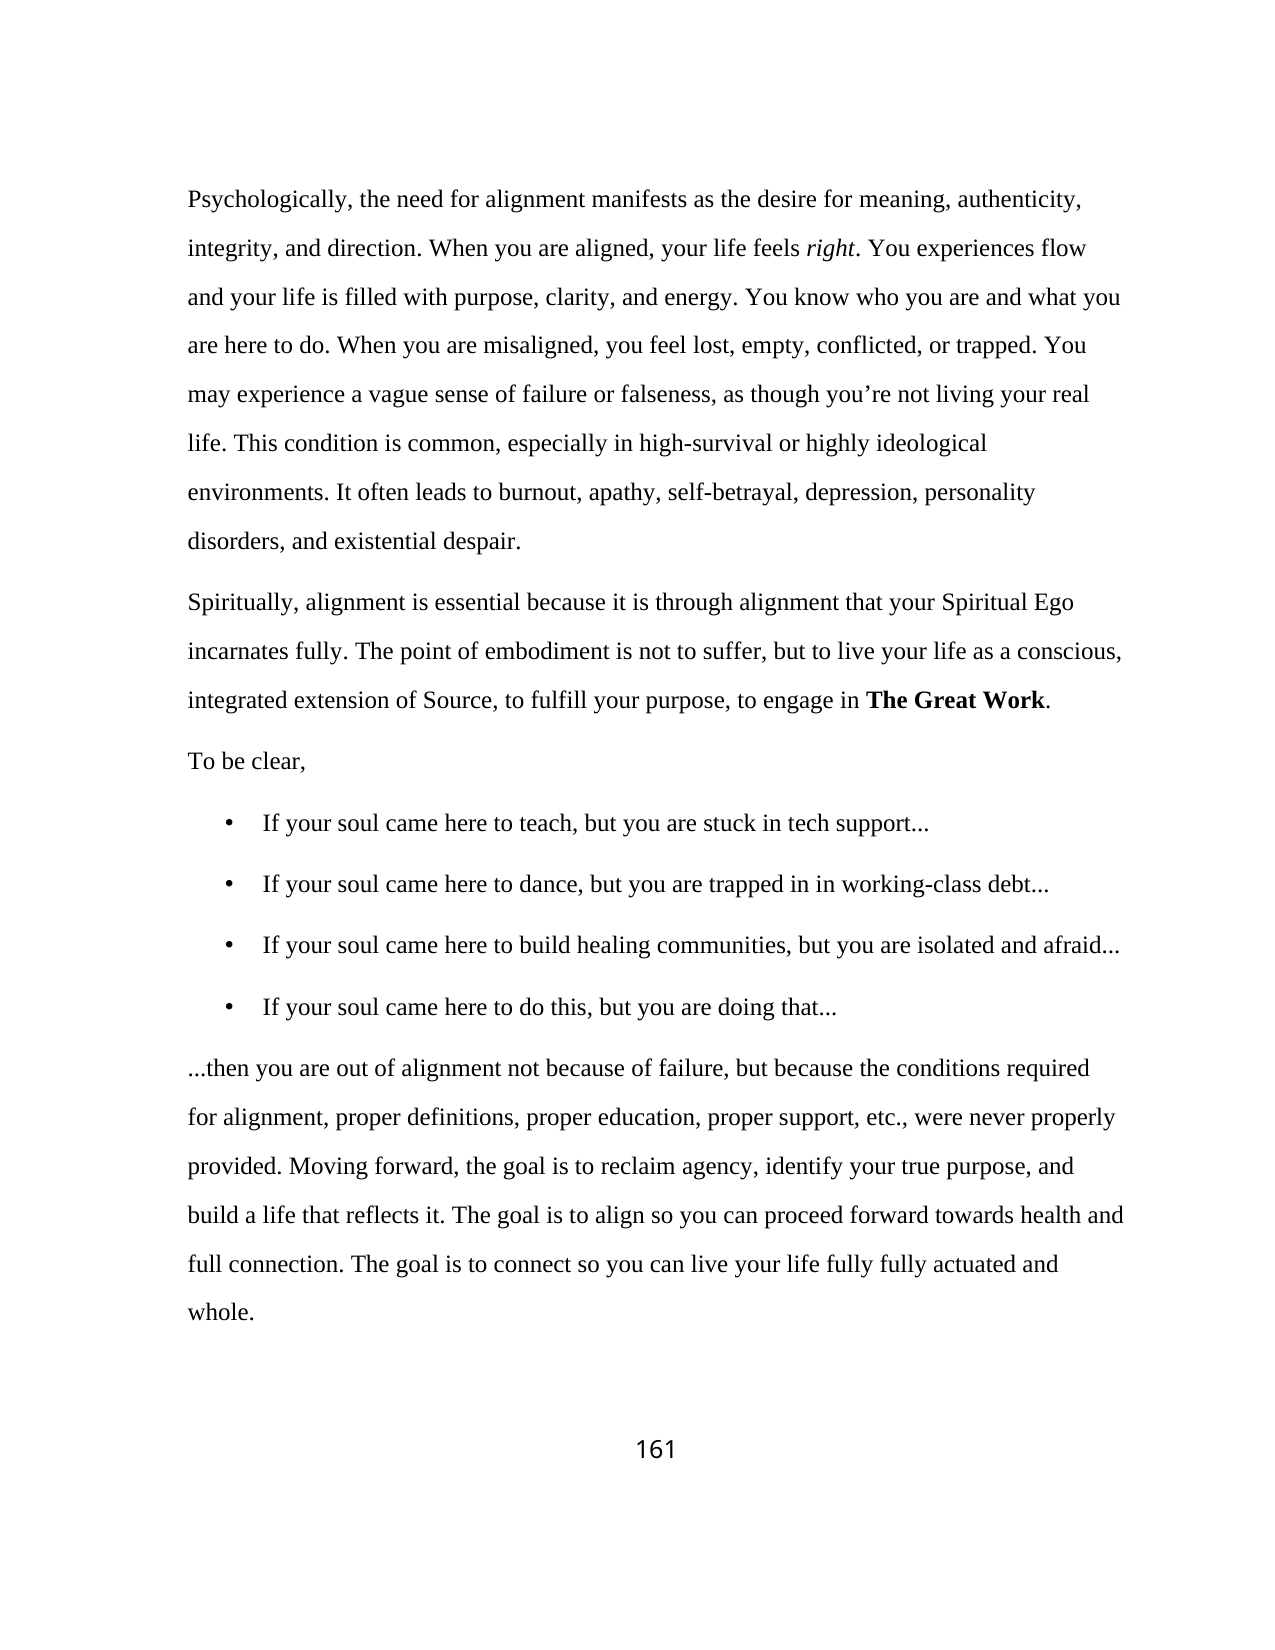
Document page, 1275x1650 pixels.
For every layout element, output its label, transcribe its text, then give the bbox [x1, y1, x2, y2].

list If your soul came here to do this, but you are doing that... [225, 992, 1125, 1021]
text To be clear, [187, 746, 1125, 775]
text Spiritually, alignment is essential because it is through alignment that your Spiritual Ego incarnates fully. The point of embodiment is not to suffer, but to live your life as a conscious, integrated extension of Source, to fulfill your purpose, to engage in The Great Work. [187, 587, 1125, 714]
text ...then you are out of alignment not because of failure, but because the conditions required for alignment, proper definitions, proper education, proper support, etc., were never properly provided. Moving forward, the goal is to reclaim agency, identify your true purpose, and build a life that reflects it. The goal is to align so you can proceed forward towards health and full connection. The goal is to connect so you can live your life fully fully actuated and whole. [187, 1053, 1125, 1326]
text Psychologically, the need for alignment manifests as the desire for meaning, authenticity, integrity, and direction. When you are aligned, your life feels right. You experiences flow and your life is filled with purpose, clarity, and energy. You know who you are and what you are here to do. When you are misaligned, you feel lost, empty, conflicted, or trapped. You may experience a vague sense of failure or falseness, as though you’re not living your real life. This condition is common, especially in high-survival or highly ideological environments. It often leads to burnout, apathy, self-betrayal, depression, personality disorders, and existential despair. [187, 184, 1125, 555]
list If your soul came here to build healing communities, but you are isolated and afraid... [225, 931, 1125, 959]
list If your soul came here to teach, but you are stuck in tech support... [225, 808, 1125, 837]
list If your soul came here to dance, but you are trapped in in working-class debt... [225, 869, 1125, 898]
